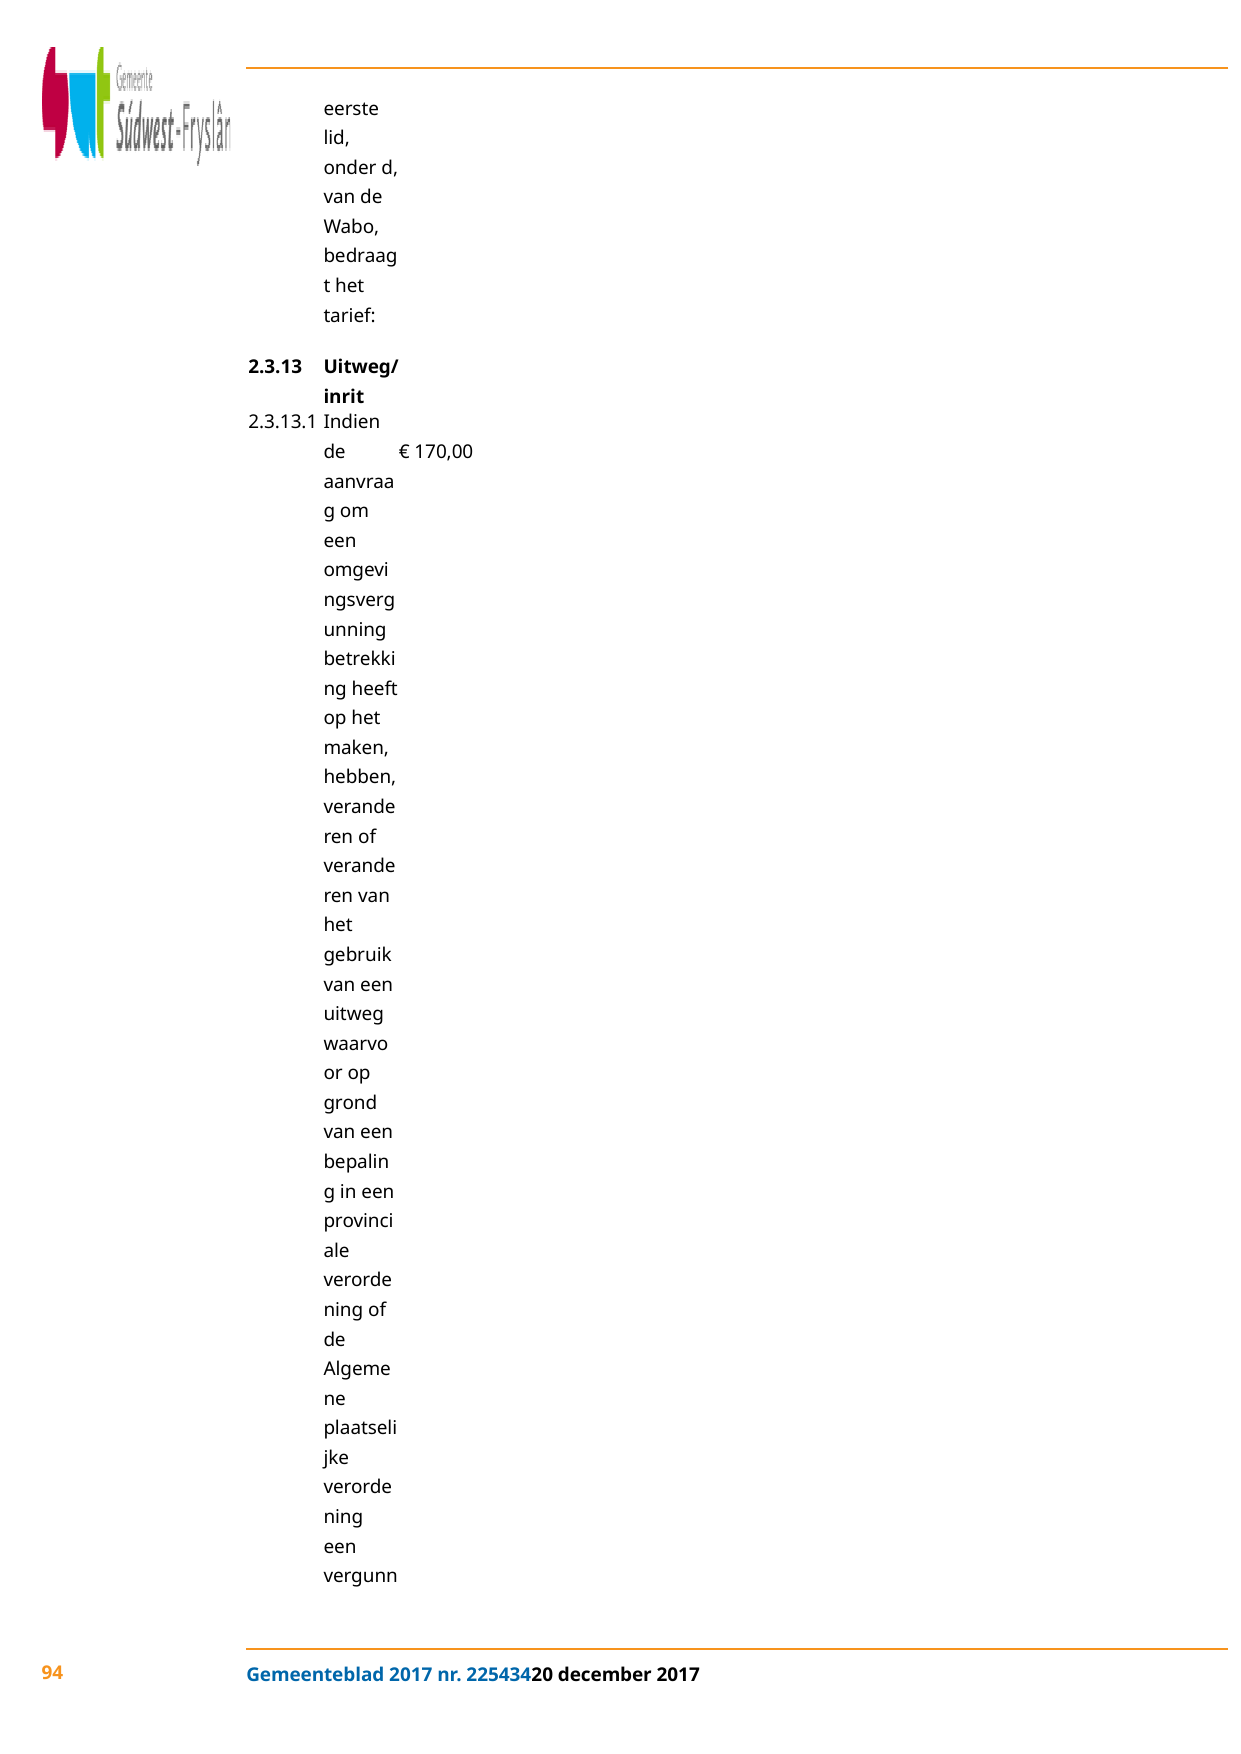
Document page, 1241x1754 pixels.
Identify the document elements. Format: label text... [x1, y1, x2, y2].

table_cell [399, 353, 474, 409]
table_cell eerste lid, onder d, van de Wabo, bedraagt het tarief: [323, 95, 398, 328]
table_cell [248, 328, 323, 353]
table_cell Indien de aanvraag om een omgevingsvergunning betrekking heeft op het maken, hebben, veranderen of veranderen van het gebruik van een uitweg waarvoor op grond van een bepaling in een provinciale verordening of de Algemene plaatselijke verordening een vergunn [323, 409, 398, 1588]
table_cell 2.3.13.1 [248, 409, 323, 1588]
table_cell [323, 328, 398, 353]
table_cell 2.3.13 [248, 353, 323, 409]
picture [41, 47, 231, 172]
table_cell € 170,00 [399, 409, 474, 1588]
table_cell Uitweg/inrit [323, 353, 398, 409]
table_cell [248, 95, 323, 328]
table_cell [399, 95, 474, 328]
table_cell [399, 328, 474, 353]
